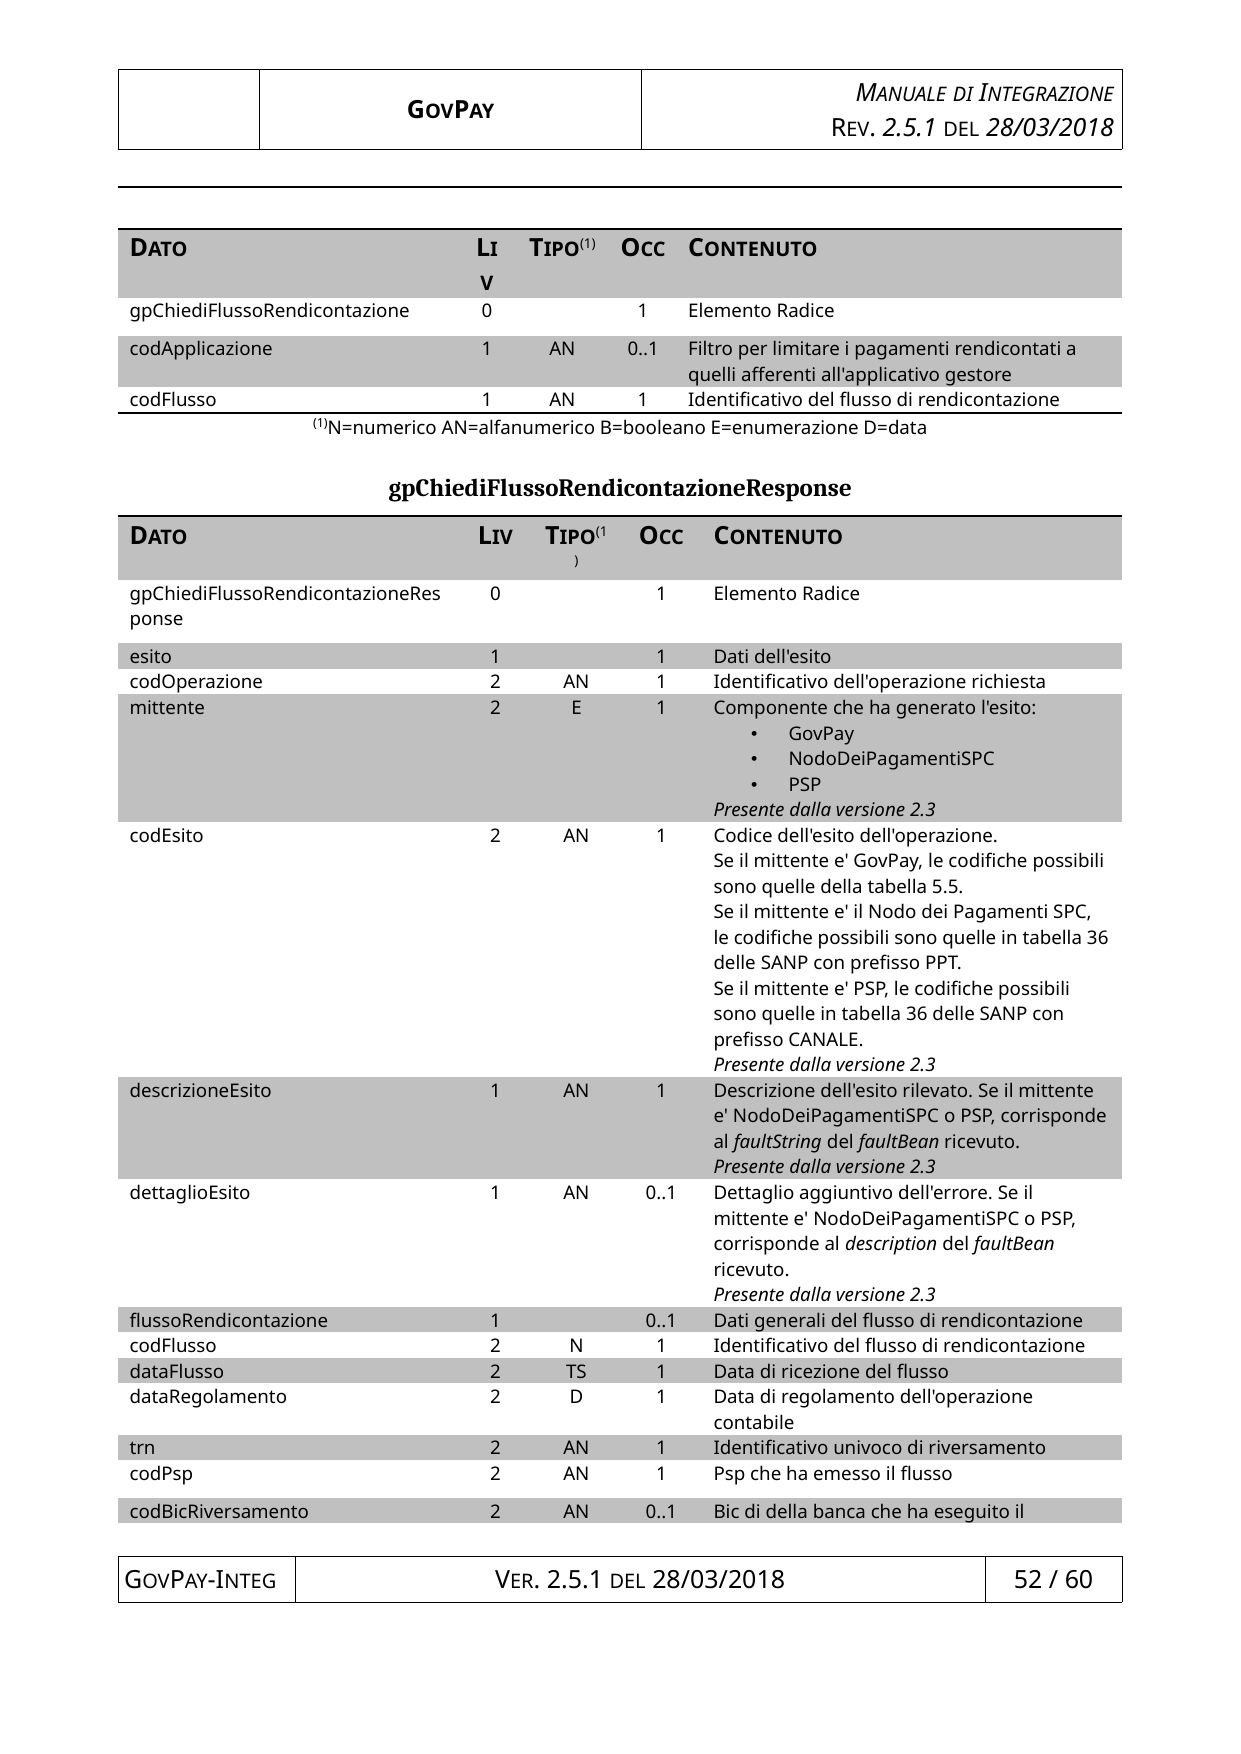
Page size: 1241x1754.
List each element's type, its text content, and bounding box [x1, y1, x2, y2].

table_cell [532, 1307, 620, 1332]
table_cell AN [532, 822, 620, 1077]
table_cell 2 [458, 694, 532, 822]
table_cell Dato [118, 517, 458, 580]
table_cell Bic di della banca che ha eseguito il [702, 1498, 1122, 1523]
table_cell codFlusso [118, 387, 458, 412]
table_cell Data di regolamento dell'operazione contabile [702, 1384, 1122, 1434]
table_cell 2 [458, 822, 532, 1077]
table_cell [532, 643, 620, 669]
table_cell 1 [620, 1358, 702, 1383]
table_cell TS [532, 1358, 620, 1383]
table_cell gpChiediFlussoRendicontazioneResponse [118, 580, 458, 643]
table_cell flussoRendicontazione [118, 1307, 458, 1332]
table_cell 1 [620, 1460, 702, 1498]
table_cell codApplicazione [118, 336, 458, 387]
table_cell AN [532, 1498, 620, 1523]
table_cell Componente che ha generato l'esito: GovPay NodoDeiPagamentiSPC PSP Presente dalla versione 2.3 [702, 694, 1122, 822]
table_cell codOperazione [118, 669, 458, 694]
table_cell D [532, 1384, 620, 1434]
table_cell 0 [458, 580, 532, 643]
table_cell 1 [458, 336, 515, 387]
table_cell 1 [458, 1307, 532, 1332]
table_cell [515, 298, 609, 336]
table_cell 1 [620, 1384, 702, 1434]
table_cell AN [532, 669, 620, 694]
table_cell 1 [620, 822, 702, 1077]
table_cell 1 [609, 298, 677, 336]
table_cell Contenuto [702, 517, 1122, 580]
table_cell Liv [458, 517, 532, 580]
table_cell Identificativo univoco di riversamento [702, 1435, 1122, 1460]
table_cell codEsito [118, 822, 458, 1077]
table_cell 0..1 [620, 1179, 702, 1307]
table_cell Contenuto [677, 230, 1122, 298]
table_cell descrizioneEsito [118, 1077, 458, 1179]
table_cell [532, 580, 620, 643]
table_cell 1 [609, 387, 677, 412]
table_cell 1 [458, 387, 515, 412]
table_cell Elemento Radice [677, 298, 1122, 336]
table_cell 1 [458, 1077, 532, 1179]
table_cell 2 [458, 1358, 532, 1383]
table_cell Dati generali del flusso di rendicontazione [702, 1307, 1122, 1332]
table_cell 1 [620, 669, 702, 694]
table_cell E [532, 694, 620, 822]
table_cell N [532, 1333, 620, 1358]
table_cell 1 [620, 643, 702, 669]
table_cell Codice dell'esito dell'operazione. Se il mittente e' GovPay, le codifiche possibili sono quelle della tabella 5.5. Se il mittente e' il Nodo dei Pagamenti SPC, le codifiche possibili sono quelle in tabella 36 delle SANP con prefisso PPT. Se il mittente e' PSP, le codifiche possibili sono quelle in tabella 36 delle SANP con prefisso CANALE. Presente dalla versione 2.3 [702, 822, 1122, 1077]
table_cell 1 [620, 580, 702, 643]
table_cell AN [532, 1179, 620, 1307]
table_cell dettaglioEsito [118, 1179, 458, 1307]
table_cell 0 [458, 298, 515, 336]
table_cell 1 [620, 1333, 702, 1358]
table_cell trn [118, 1435, 458, 1460]
table_cell 2 [458, 1498, 532, 1523]
text (1)N=numerico AN=alfanumerico B=booleano E=enumerazione D=data [118, 414, 1122, 440]
table_cell mittente [118, 694, 458, 822]
table_cell Identificativo del flusso di rendicontazione [677, 387, 1122, 412]
table_cell 1 [458, 643, 532, 669]
table_cell Descrizione dell'esito rilevato. Se il mittente e' NodoDeiPagamentiSPC o PSP, corrisponde al faultString del faultBean ricevuto. Presente dalla versione 2.3 [702, 1077, 1122, 1179]
table_cell 0..1 [609, 336, 677, 387]
table_header gpChiediFlussoRendicontazioneResponse [118, 474, 1122, 515]
table_cell 2 [458, 1333, 532, 1358]
table_cell AN [532, 1460, 620, 1498]
table_cell 1 [620, 1077, 702, 1179]
table_cell AN [532, 1077, 620, 1179]
table_cell Psp che ha emesso il flusso [702, 1460, 1122, 1498]
table_cell codPsp [118, 1460, 458, 1498]
table_cell Occ [620, 517, 702, 580]
table_cell Tipo(1) [515, 230, 609, 298]
table_cell Dati dell'esito [702, 643, 1122, 669]
table_cell Filtro per limitare i pagamenti rendicontati a quelli afferenti all'applicativo gestore [677, 336, 1122, 387]
table_cell 1 [620, 694, 702, 822]
table_cell 2 [458, 1435, 532, 1460]
table_cell codFlusso [118, 1333, 458, 1358]
table_cell 0..1 [620, 1307, 702, 1332]
table_cell codBicRiversamento [118, 1498, 458, 1523]
table_cell Occ [609, 230, 677, 298]
table_cell Liv [458, 230, 515, 298]
table_cell 0..1 [620, 1498, 702, 1523]
table_cell 2 [458, 669, 532, 694]
table_header [118, 188, 1122, 227]
table_cell dataRegolamento [118, 1384, 458, 1434]
table_cell Data di ricezione del flusso [702, 1358, 1122, 1383]
table_cell Dato [118, 230, 458, 298]
table_cell Identificativo del flusso di rendicontazione [702, 1333, 1122, 1358]
table_cell dataFlusso [118, 1358, 458, 1383]
table_cell AN [515, 336, 609, 387]
table_cell esito [118, 643, 458, 669]
table_cell Dettaglio aggiuntivo dell'errore. Se il mittente e' NodoDeiPagamentiSPC o PSP, corrisponde al description del faultBean ricevuto. Presente dalla versione 2.3 [702, 1179, 1122, 1307]
table_cell 2 [458, 1460, 532, 1498]
table_cell 1 [620, 1435, 702, 1460]
table_cell Tipo(1) [532, 517, 620, 580]
table_cell 1 [458, 1179, 532, 1307]
table_cell 2 [458, 1384, 532, 1434]
table_cell gpChiediFlussoRendicontazione [118, 298, 458, 336]
table_cell Elemento Radice [702, 580, 1122, 643]
table_cell AN [532, 1435, 620, 1460]
table_cell AN [515, 387, 609, 412]
table_cell Identificativo dell'operazione richiesta [702, 669, 1122, 694]
